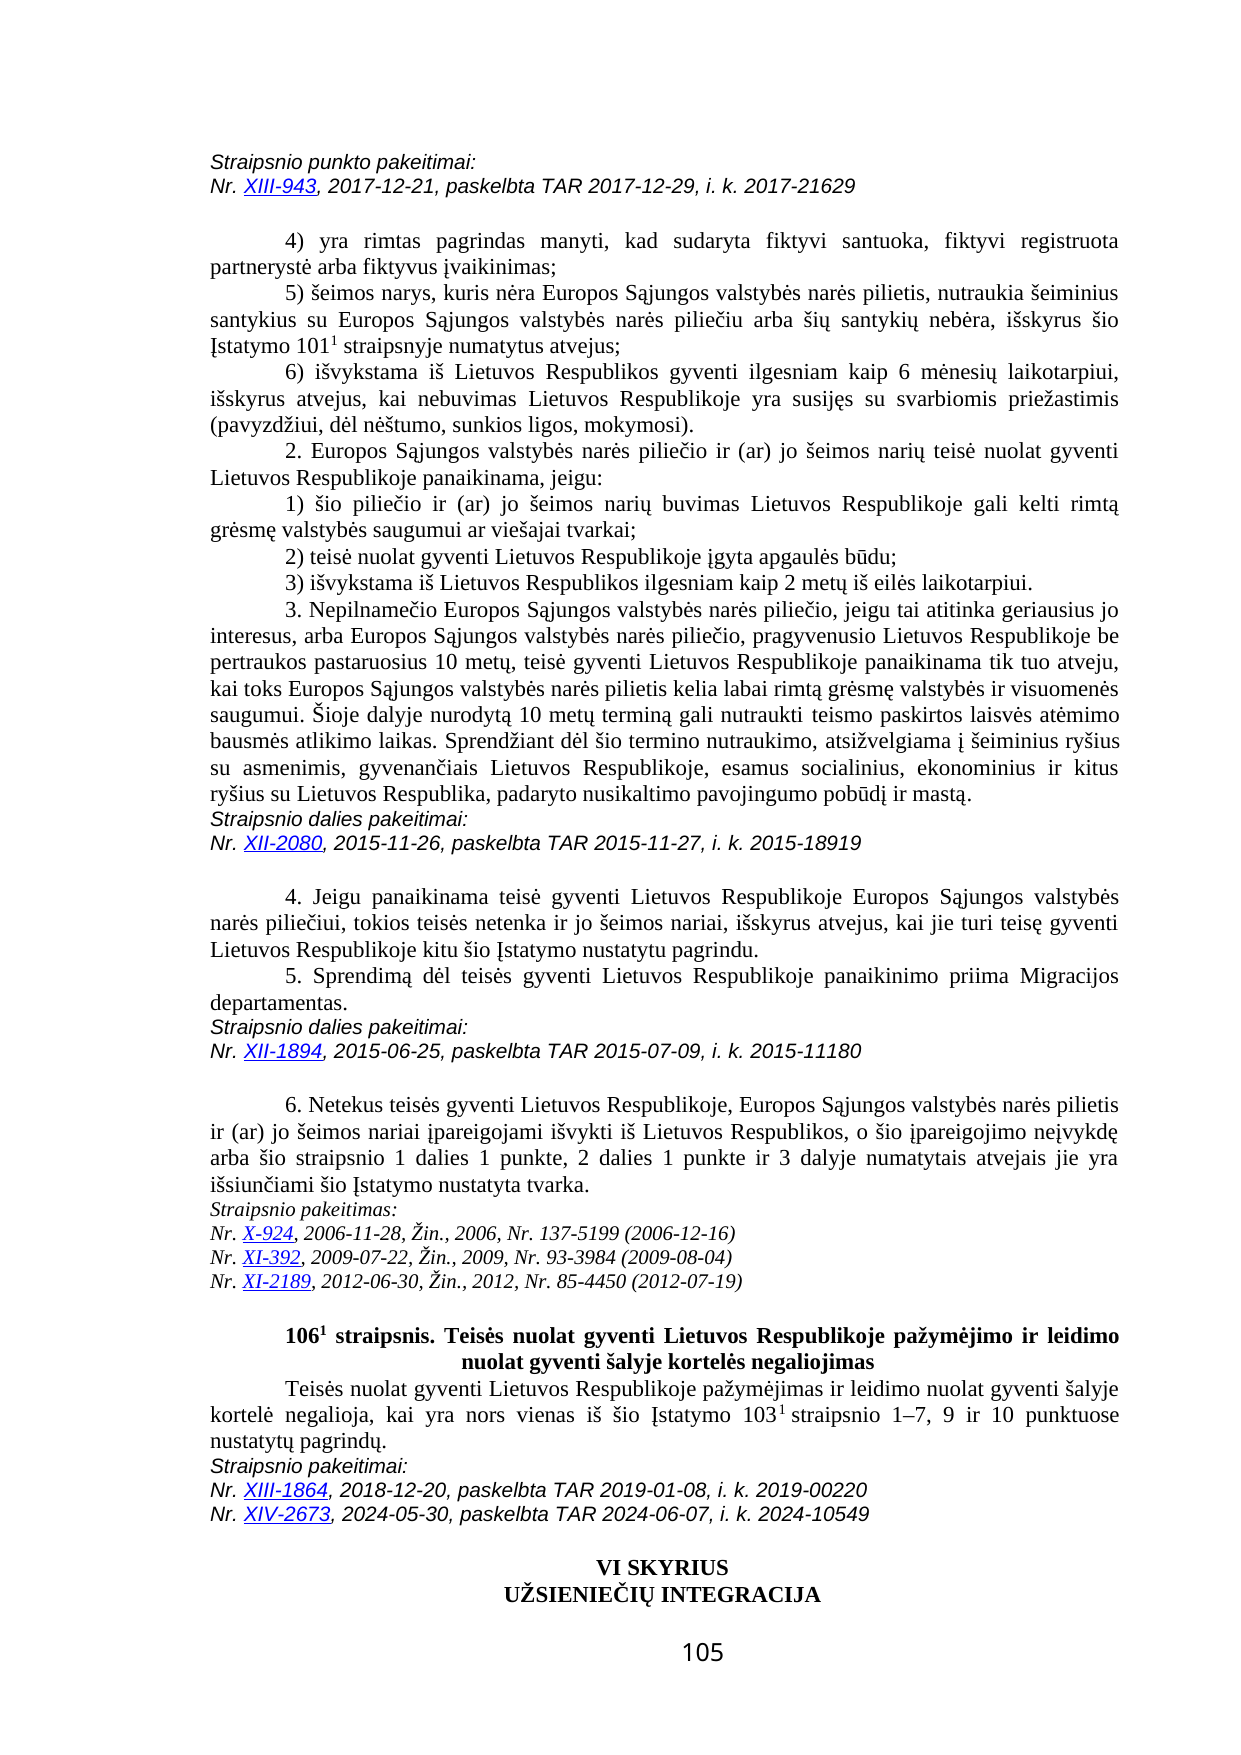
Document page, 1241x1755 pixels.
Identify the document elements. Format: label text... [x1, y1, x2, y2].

text 2) teisė nuolat gyventi Lietuvos Respublikoje įgyta apgaulės būdu; [210, 543, 1120, 569]
text 4) yra rimtas pagrindas manyti, kad sudaryta fiktyvi santuoka, fiktyvi registruota partnerystė arba fiktyvus įvaikinimas; [210, 227, 1120, 279]
text 2. Europos Sąjungos valstybės narės piliečio ir (ar) jo šeimos narių teisė nuolat gyventi Lietuvos Respublikoje panaikinama, jeigu: [210, 437, 1120, 490]
text Teisės nuolat gyventi Lietuvos Respublikoje pažymėjimas ir leidimo nuolat gyventi šalyje kortelė negalioja, kai yra nors vienas iš šio Įstatymo 1031 straipsnio 1–7, 9 ir 10 punktuose nustatytų pagrindų. [210, 1375, 1120, 1454]
text 3) išvykstama iš Lietuvos Respublikos ilgesniam kaip 2 metų iš eilės laikotarpiui. [210, 569, 1120, 596]
text Straipsnio dalies pakeitimai: [210, 806, 1120, 830]
text Nr. XI-2189, 2012-06-30, Žin., 2012, Nr. 85-4450 (2012-07-19) [210, 1269, 1120, 1293]
text 3. Nepilnamečio Europos Sąjungos valstybės narės piliečio, jeigu tai atitinka geriausius jo interesus, arba Europos Sąjungos valstybės narės piliečio, pragyvenusio Lietuvos Respublikoje be pertraukos pastaruosius 10 metų, teisė gyventi Lietuvos Respublikoje panaikinama tik tuo atveju, kai toks Europos Sąjungos valstybės narės pilietis kelia labai rimtą grėsmę valstybės ir visuomenės saugumui. Šioje dalyje nurodytą 10 metų terminą gali nutraukti teismo paskirtos laisvės atėmimo bausmės atlikimo laikas. Sprendžiant dėl šio termino nutraukimo, atsižvelgiama į šeiminius ryšius su asmenimis, gyvenančiais Lietuvos Respublikoje, esamus socialinius, ekonominius ir kitus ryšius su Lietuvos Respublika, padaryto nusikaltimo pavojingumo pobūdį ir mastą. [210, 596, 1120, 806]
text Straipsnio pakeitimai: [210, 1454, 1120, 1478]
text Nr. XII-1894, 2015-06-25, paskelbta TAR 2015-07-09, i. k. 2015-11180 [210, 1039, 1120, 1063]
text Straipsnio dalies pakeitimai: [210, 1015, 1120, 1039]
text UŽSIENIEČIŲ INTEGRACIJA [210, 1581, 1120, 1607]
text VI SKYRIUS [210, 1554, 1120, 1581]
text Nr. XIV-2673, 2024-05-30, paskelbta TAR 2024-06-07, i. k. 2024-10549 [210, 1502, 1120, 1526]
text Nr. XIII-1864, 2018-12-20, paskelbta TAR 2019-01-08, i. k. 2019-00220 [210, 1478, 1120, 1502]
text 5) šeimos narys, kuris nėra Europos Sąjungos valstybės narės pilietis, nutraukia šeiminius santykius su Europos Sąjungos valstybės narės piliečiu arba šių santykių nebėra, išskyrus šio Įstatymo 1011 straipsnyje numatytus atvejus; [210, 279, 1120, 358]
text 1) šio piliečio ir (ar) jo šeimos narių buvimas Lietuvos Respublikoje gali kelti rimtą grėsmę valstybės saugumui ar viešajai tvarkai; [210, 490, 1120, 543]
text 6) išvykstama iš Lietuvos Respublikos gyventi ilgesniam kaip 6 mėnesių laikotarpiui, išskyrus atvejus, kai nebuvimas Lietuvos Respublikoje yra susijęs su svarbiomis priežastimis (pavyzdžiui, dėl nėštumo, sunkios ligos, mokymosi). [210, 358, 1120, 437]
text 1061 straipsnis. Teisės nuolat gyventi Lietuvos Respublikoje pažymėjimo ir leidimo nuolat gyventi šalyje kortelės negaliojimas [285, 1322, 1120, 1375]
text Straipsnio pakeitimas: [210, 1197, 1120, 1221]
text 5. Sprendimą dėl teisės gyventi Lietuvos Respublikoje panaikinimo priima Migracijos departamentas. [210, 962, 1120, 1015]
text Nr. XI-392, 2009-07-22, Žin., 2009, Nr. 93-3984 (2009-08-04) [210, 1245, 1120, 1269]
text Nr. XII-2080, 2015-11-26, paskelbta TAR 2015-11-27, i. k. 2015-18919 [210, 830, 1120, 854]
text 4. Jeigu panaikinama teisė gyventi Lietuvos Respublikoje Europos Sąjungos valstybės narės piliečiui, tokios teisės netenka ir jo šeimos nariai, išskyrus atvejus, kai jie turi teisę gyventi Lietuvos Respublikoje kitu šio Įstatymo nustatytu pagrindu. [210, 883, 1120, 962]
text Nr. XIII-943, 2017-12-21, paskelbta TAR 2017-12-29, i. k. 2017-21629 [210, 174, 1120, 198]
text Nr. X-924, 2006-11-28, Žin., 2006, Nr. 137-5199 (2006-12-16) [210, 1221, 1120, 1245]
text 6. Netekus teisės gyventi Lietuvos Respublikoje, Europos Sąjungos valstybės narės pilietis ir (ar) jo šeimos nariai įpareigojami išvykti iš Lietuvos Respublikos, o šio įpareigojimo neįvykdę arba šio straipsnio 1 dalies 1 punkte, 2 dalies 1 punkte ir 3 dalyje numatytais atvejais jie yra išsiunčiami šio Įstatymo nustatyta tvarka. [210, 1092, 1120, 1197]
text Straipsnio punkto pakeitimai: [210, 150, 1120, 174]
